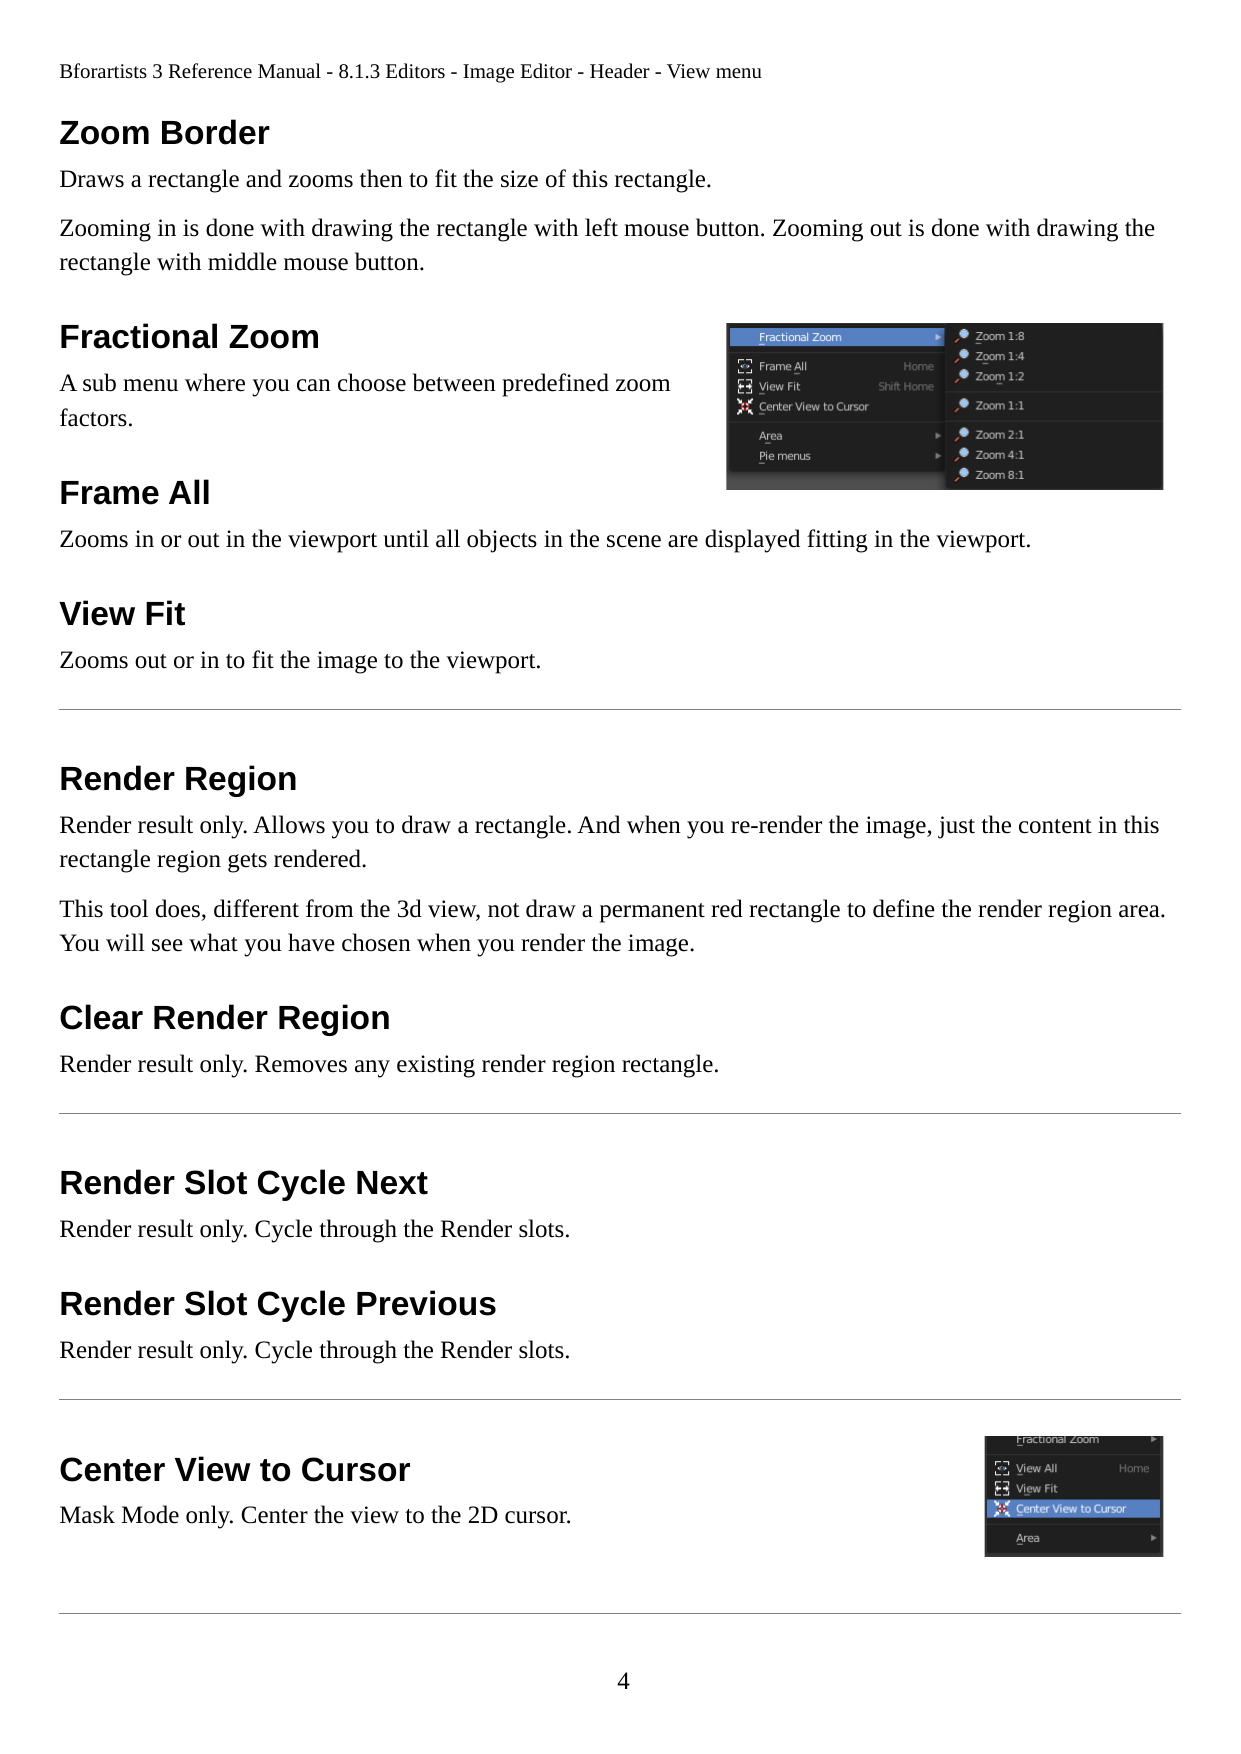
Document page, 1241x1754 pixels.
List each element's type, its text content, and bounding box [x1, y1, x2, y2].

subtitle Render Slot Cycle Previous [59, 1284, 1181, 1323]
text Render result only. Removes any existing render region rectangle. [59, 1049, 1181, 1078]
text Render result only. Cycle through the Render slots. [59, 1335, 1181, 1364]
text A sub menu where you can choose between predefined zoom factors. [59, 368, 726, 432]
text Zooming in is done with drawing the rectangle with left mouse button. Zooming out is done with drawing the rectangle with middle mouse button. [59, 213, 1181, 276]
text Draws a rectangle and zooms then to fit the size of this rectangle. [59, 164, 1181, 192]
subtitle Frame All [59, 473, 1181, 511]
subtitle Clear Render Region [59, 998, 1181, 1037]
subtitle Zoom Border [59, 113, 1181, 151]
text Mask Mode only. Center the view to the 2D cursor. [59, 1501, 984, 1529]
text This tool does, different from the 3d view, not draw a permanent red rectangle to define the render region area. You will see what you have chosen when you render the image. [59, 894, 1181, 957]
picture [726, 323, 1164, 490]
text Zooms out or in to fit the image to the viewport. [59, 645, 1181, 674]
text Render result only. Allows you to draw a rectangle. And when you re-render the image, just the content in this rectangle region gets rendered. [59, 810, 1181, 873]
text Zooms in or out in the viewport until all objects in the scene are displayed fitting in the viewport. [59, 524, 1181, 553]
subtitle Render Slot Cycle Next [59, 1163, 1181, 1202]
subtitle Render Region [59, 759, 1181, 798]
picture [984, 1436, 1164, 1557]
subtitle View Fit [59, 594, 1181, 632]
subtitle Center View to Cursor [59, 1449, 984, 1488]
subtitle [1164, 1449, 1181, 1488]
subtitle Fractional Zoom [59, 317, 1181, 356]
text Render result only. Cycle through the Render slots. [59, 1214, 1181, 1243]
